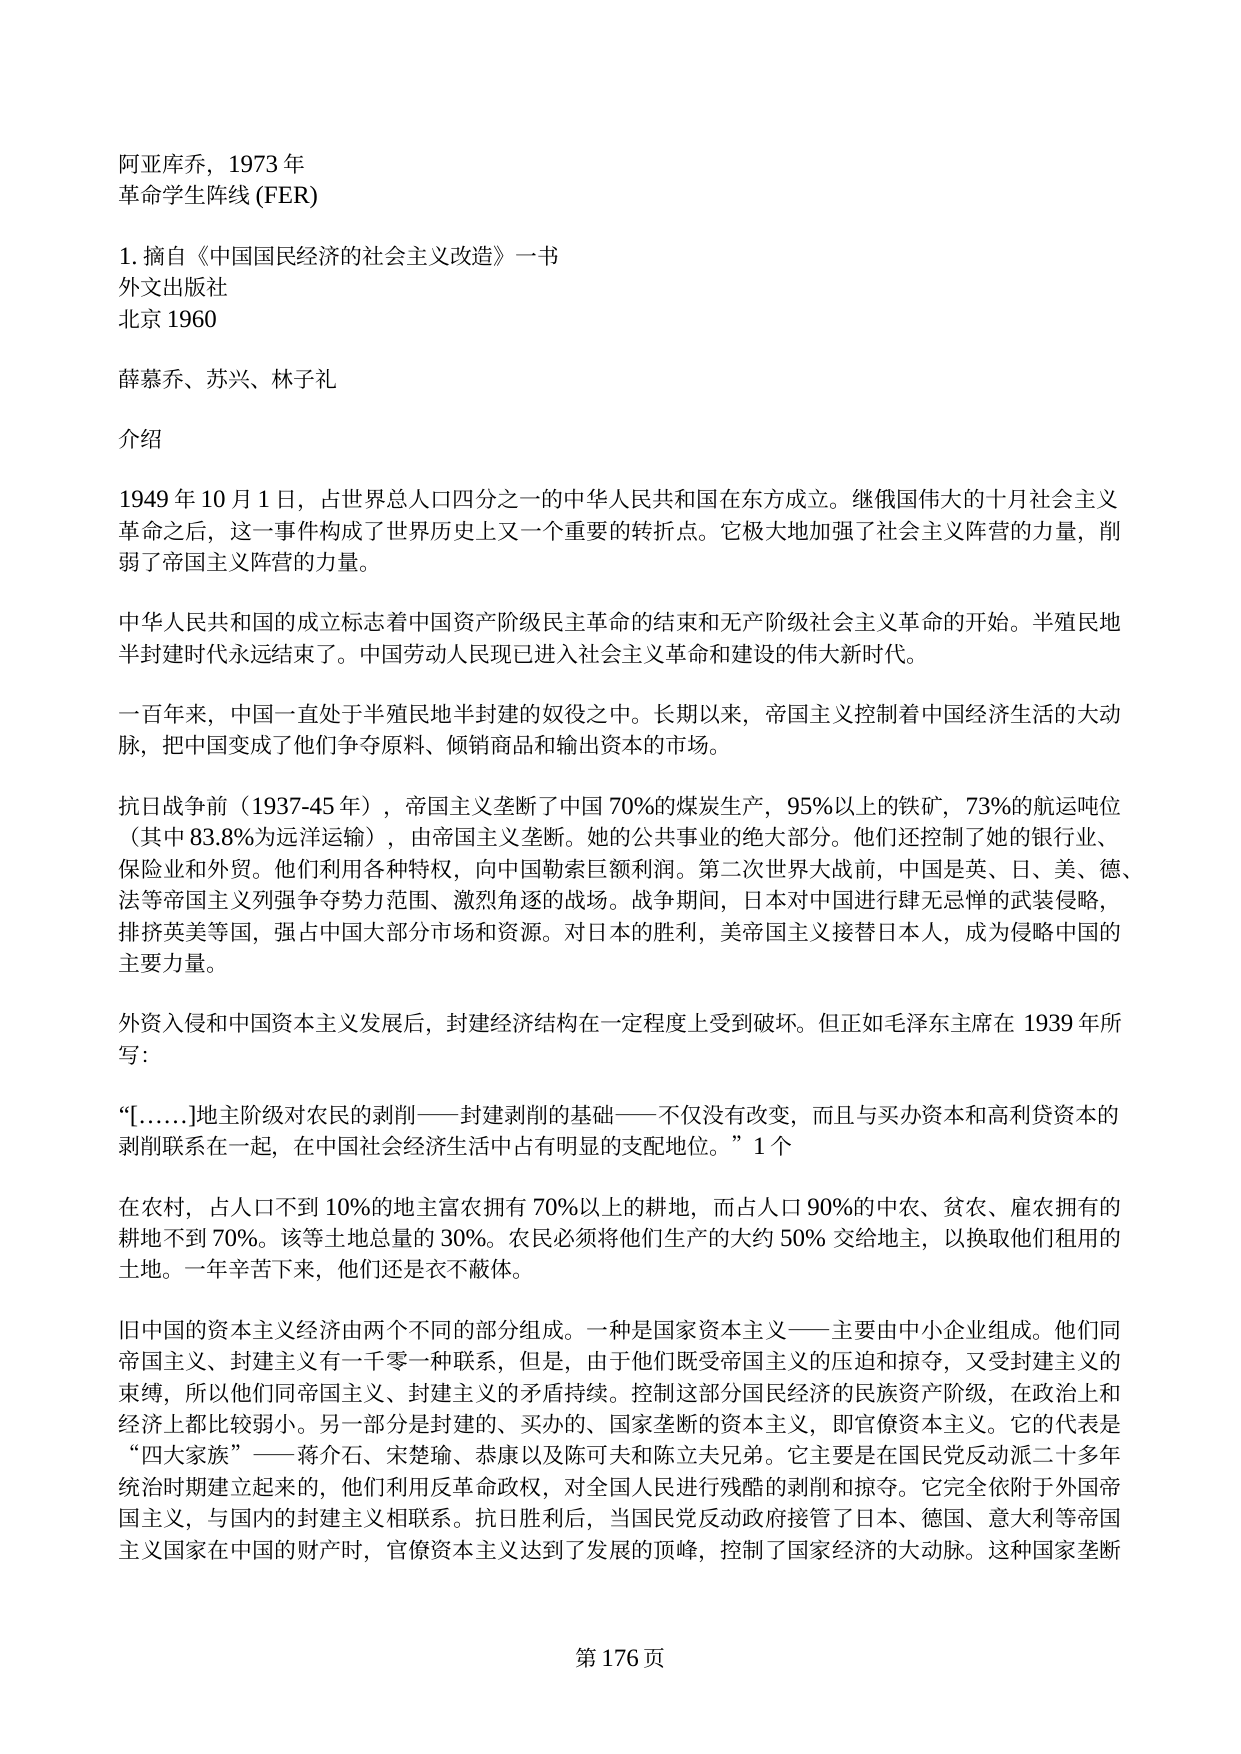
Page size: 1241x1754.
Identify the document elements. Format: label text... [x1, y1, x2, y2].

text 薛慕乔、苏兴、林子礼 [118, 362, 1122, 393]
text 一百年来，中国一直处于半殖民地半封建的奴役之中。长期以来，帝国主义控制着中国经济生活的大动脉，把中国变成了他们争夺原料、倾销商品和输出资本的市场。 [118, 697, 1122, 760]
text 旧中国的资本主义经济由两个不同的部分组成。一种是国家资本主义——主要由中小企业组成。他们同帝国主义、封建主义有一千零一种联系，但是，由于他们既受帝国主义的压迫和掠夺，又受封建主义的束缚，所以他们同帝国主义、封建主义的矛盾持续。控制这部分国民经济的民族资产阶级，在政治上和经济上都比较弱小。另一部分是封建的、买办的、国家垄断的资本主义，即官僚资本主义。它的代表是“四大家族”——蒋介石、宋楚瑜、恭康以及陈可夫和陈立夫兄弟。它主要是在国民党反动派二十多年统治时期建立起来的，他们利用反革命政权，对全国人民进行残酷的剥削和掠夺。它完全依附于外国帝国主义，与国内的封建主义相联系。抗日胜利后，当国民党反动政府接管了日本、德国、意大利等帝国主义国家在中国的财产时，官僚资本主义达到了发展的顶峰，控制了国家经济的大动脉。这种国家垄断 [118, 1313, 1122, 1564]
text 革命学生阵线 (FER) [118, 179, 1122, 210]
text 1. 摘自《中国国民经济的社会主义改造》一书 [118, 239, 1122, 270]
text 阿亚库乔，1973年 [118, 147, 1122, 179]
text 在农村，占人口不到10%的地主富农拥有70%以上的耕地，而占人口90%的中农、贫农、雇农拥有的耕地不到70%。该等土地总量的30%。农民必须将他们生产的大约50% 交给地主，以换取他们租用的土地。一年辛苦下来，他们还是衣不蔽体。 [118, 1190, 1122, 1284]
text 外文出版社 [118, 270, 1122, 302]
text 外资入侵和中国资本主义发展后，封建经济结构在一定程度上受到破坏。但正如毛泽东主席在1939年所写： [118, 1006, 1122, 1069]
text 抗日战争前（1937-45年），帝国主义垄断了中国70%的煤炭生产，95%以上的铁矿，73%的航运吨位（其中83.8%为远洋运输），由帝国主义垄断。她的公共事业的绝大部分。他们还控制了她的银行业、保险业和外贸。他们利用各种特权，向中国勒索巨额利润。第二次世界大战前，中国是英、日、美、德、法等帝国主义列强争夺势力范围、激烈角逐的战场。战争期间，日本对中国进行肆无忌惮的武装侵略，排挤英美等国，强占中国大部分市场和资源。对日本的胜利，美帝国主义接替日本人，成为侵略中国的主要力量。 [118, 789, 1122, 978]
text 北京1960 [118, 302, 1122, 333]
text 1949年10月1日，占世界总人口四分之一的中华人民共和国在东方成立。继俄国伟大的十月社会主义革命之后，这一事件构成了世界历史上又一个重要的转折点。它极大地加强了社会主义阵营的力量，削弱了帝国主义阵营的力量。 [118, 482, 1122, 577]
text 中华人民共和国的成立标志着中国资产阶级民主革命的结束和无产阶级社会主义革命的开始。半殖民地半封建时代永远结束了。中国劳动人民现已进入社会主义革命和建设的伟大新时代。 [118, 606, 1122, 668]
text 介绍 [118, 422, 1122, 454]
text “[……]地主阶级对农民的剥削——封建剥削的基础——不仅没有改变，而且与买办资本和高利贷资本的剥削联系在一起，在中国社会经济生活中占有明显的支配地位。”1个 [118, 1098, 1122, 1161]
